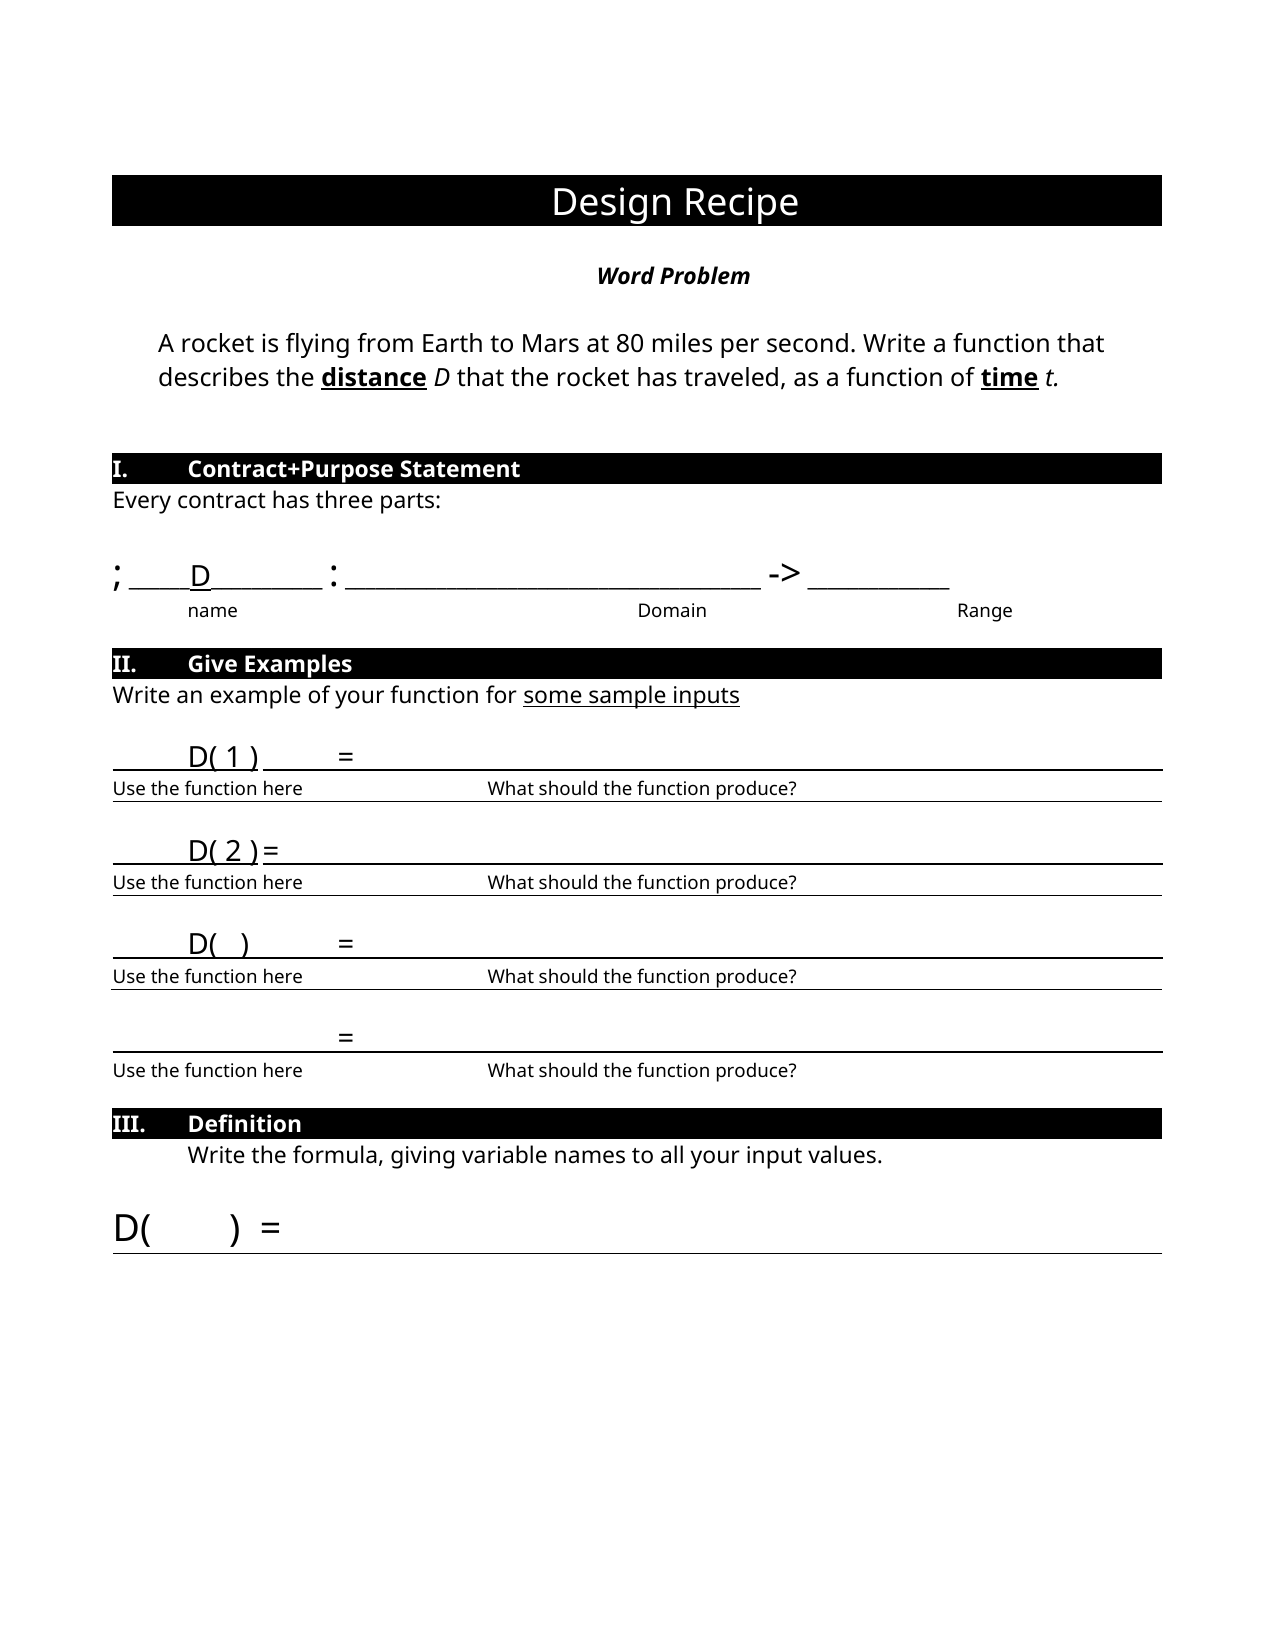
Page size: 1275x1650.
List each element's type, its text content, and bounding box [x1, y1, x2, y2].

text Every contract has three parts: [112, 484, 1162, 515]
text D( ) = [112, 1201, 1162, 1253]
subtitle Contract+Purpose Statement [112, 453, 1162, 484]
text = [112, 1017, 1162, 1051]
text Use the function here What should the function produce? [112, 963, 1162, 989]
text name Domain Range [112, 597, 1162, 623]
text [112, 958, 1162, 963]
subtitle Design Recipe [112, 175, 1162, 226]
text ; ______D___________ : _________________________________________ -> ______________ [112, 546, 1162, 597]
text Use the function here What should the function produce? [112, 776, 1162, 801]
text A rocket is flying from Earth to Mars at 80 miles per second. Write a function that describes the distance D that the rocket has traveled, as a function of time t. [158, 325, 1125, 393]
text Use the function here What should the function produce? [112, 1057, 1162, 1083]
text Word Problem [187, 260, 1162, 291]
list Write the formula, giving variable names to all your input values. [150, 1139, 1162, 1170]
subtitle Definition [112, 1108, 1162, 1139]
text Write an example of your function for some sample inputs [112, 679, 1162, 710]
text Use the function here What should the function produce? [112, 869, 1162, 895]
text D( 2 ) = [112, 830, 1162, 869]
text D( ) = [112, 924, 1162, 957]
subtitle Give Examples [112, 648, 1162, 679]
text D( 1 ) = [112, 736, 1162, 776]
text [112, 1052, 1162, 1057]
